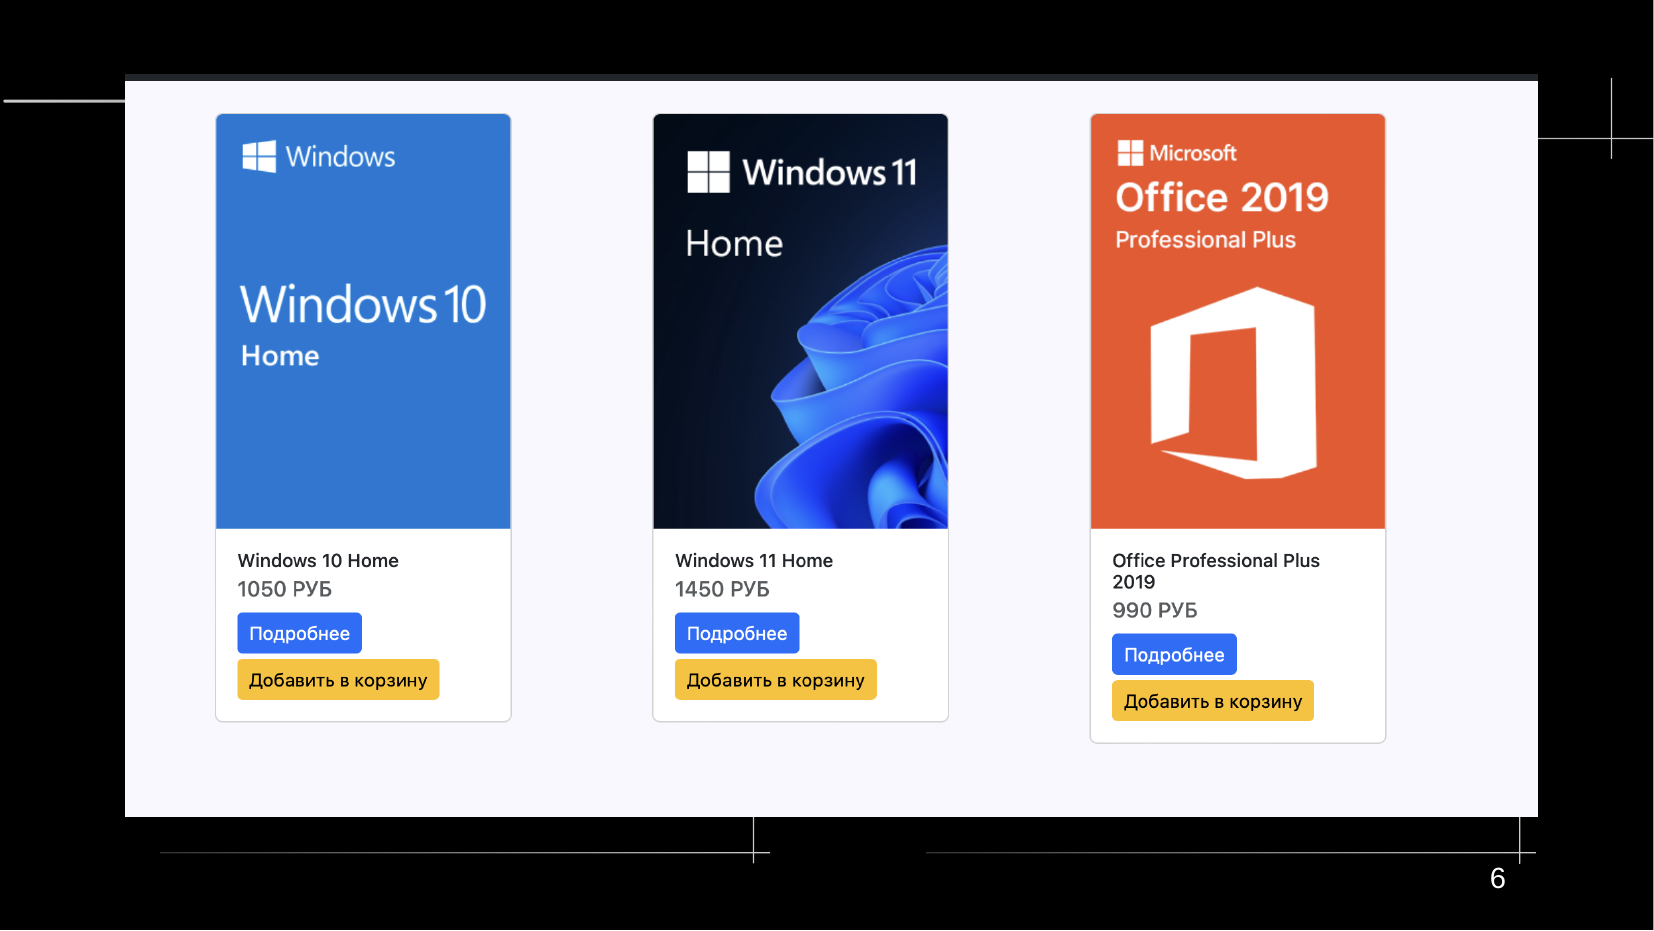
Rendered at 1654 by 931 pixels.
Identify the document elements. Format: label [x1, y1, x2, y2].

picture [125, 74, 1538, 817]
